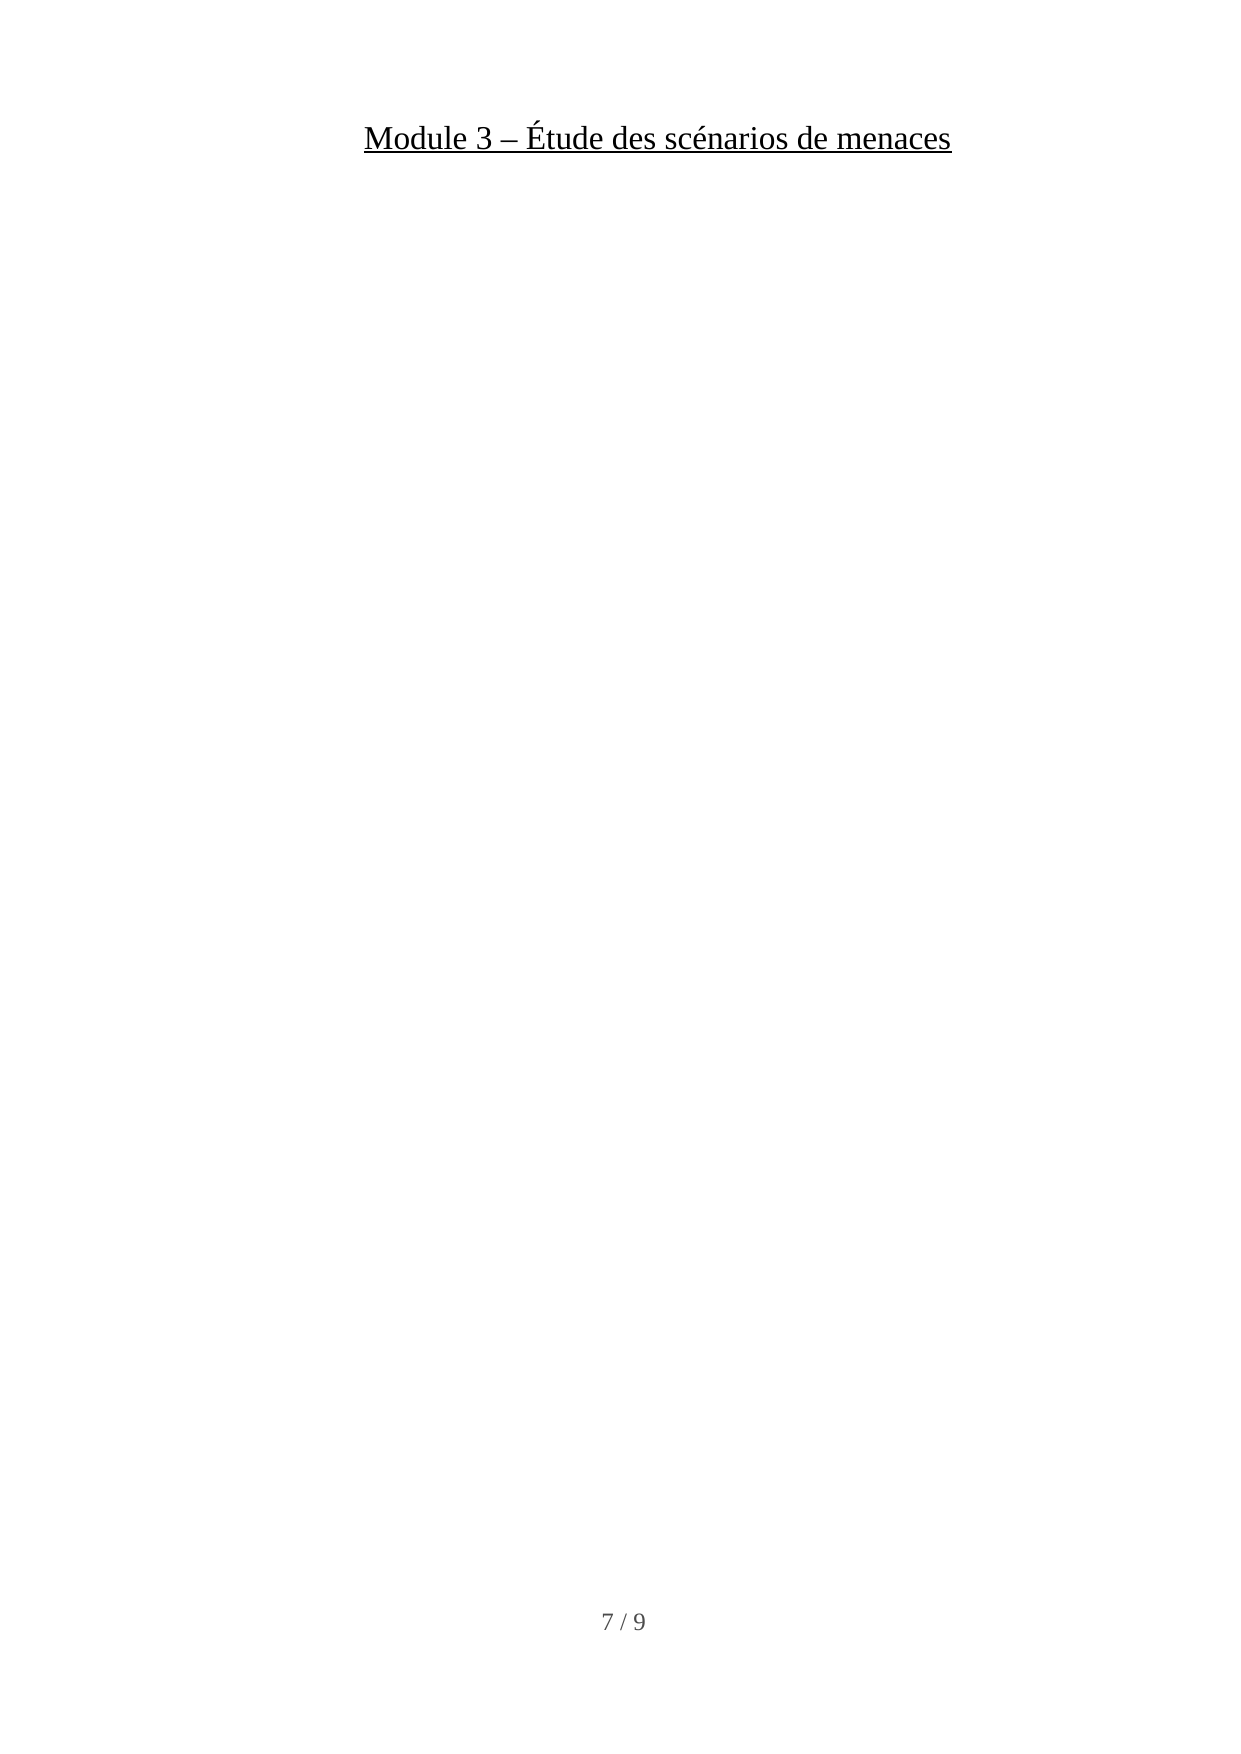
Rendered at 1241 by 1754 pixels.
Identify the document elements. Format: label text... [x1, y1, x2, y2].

list Module 3 – Étude des scénarios de menaces [156, 118, 1122, 156]
